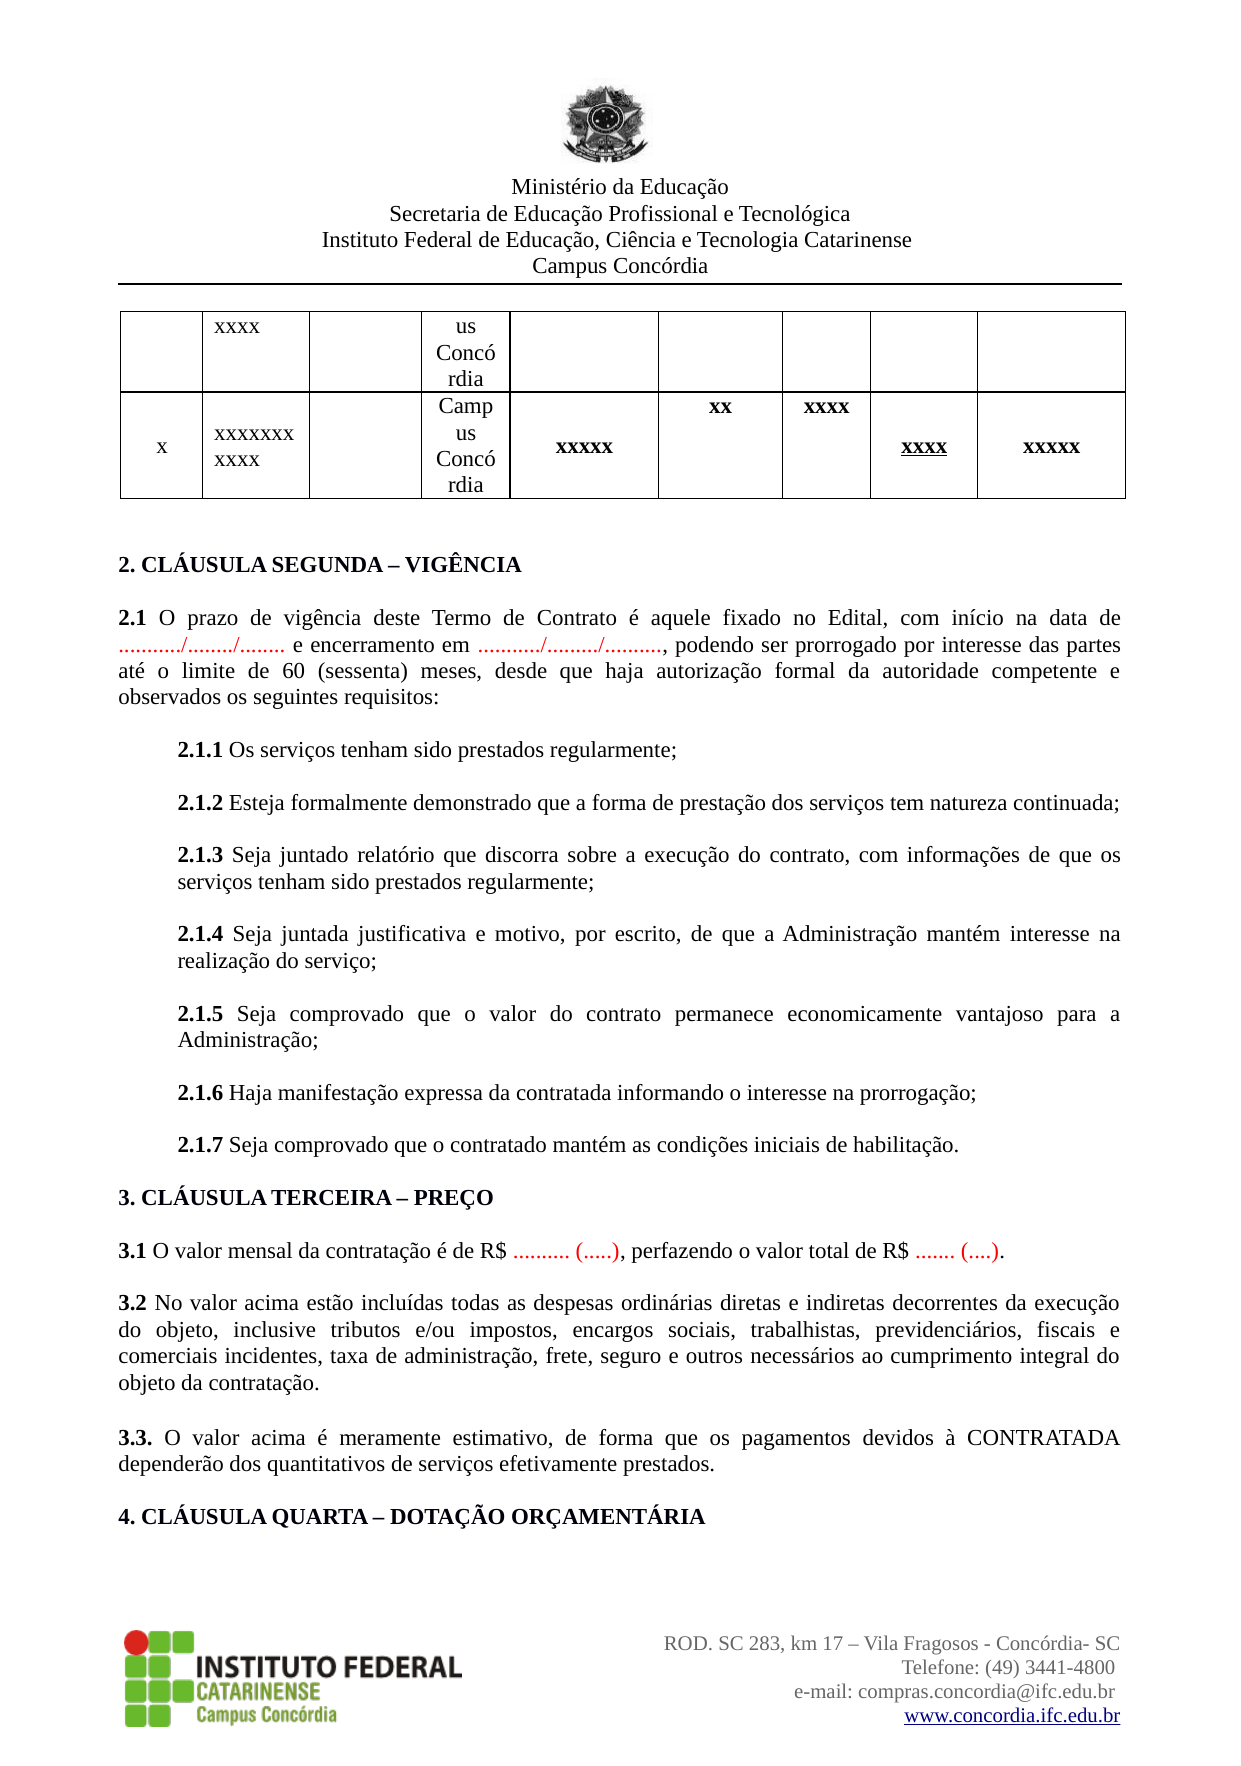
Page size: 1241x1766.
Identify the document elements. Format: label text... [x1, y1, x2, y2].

table_cell Campus Concórdia [422, 393, 509, 498]
table_cell xx [659, 393, 782, 498]
table_cell x [121, 393, 202, 498]
text 2.1.7 Seja comprovado que o contratado mantém as condições iniciais de habilitação. [177, 1131, 1122, 1158]
table_cell [121, 312, 202, 391]
text 2.1.5 Seja comprovado que o valor do contrato permanece economicamente vantajoso para a Administração; [177, 999, 1122, 1052]
table_cell [978, 312, 1125, 391]
table_cell [310, 393, 421, 498]
table_cell [783, 312, 870, 391]
text 2.1.2 Esteja formalmente demonstrado que a forma de prestação dos serviços tem natureza continuada; [177, 789, 1122, 815]
text 3.2 No valor acima estão incluídas todas as despesas ordinárias diretas e indiretas decorrentes da execução do objeto, inclusive tributos e/ou impostos, encargos sociais, trabalhistas, previdenciários, fiscais e comerciais incidentes, taxa de administração, frete, seguro e outros necessários ao cumprimento integral do objeto da contratação. [118, 1289, 1122, 1395]
text 4. CLÁUSULA QUARTA – DOTAÇÃO ORÇAMENTÁRIA [118, 1503, 1122, 1529]
text 2. CLÁUSULA SEGUNDA – VIGÊNCIA [118, 552, 1122, 578]
table_cell xxxx [783, 393, 870, 498]
text 2.1 O prazo de vigência deste Termo de Contrato é aquele fixado no Edital, com início na data de .........../......../........ e encerramento em .........../........./.........., podendo ser prorrogado por interesse das partes até o limite de 60 (sessenta) meses, desde que haja autorização formal da autoridade competente e observados os seguintes requisitos: [118, 604, 1122, 710]
text 2.1.1 Os serviços tenham sido prestados regularmente; [177, 736, 1122, 762]
table_cell xxxxx [511, 393, 658, 498]
text 2.1.3 Seja juntado relatório que discorra sobre a execução do contrato, com informações de que os serviços tenham sido prestados regularmente; [177, 841, 1122, 894]
table_cell [310, 312, 421, 391]
text 3. CLÁUSULA TERCEIRA – PREÇO [118, 1184, 1122, 1210]
text 2.1.6 Haja manifestação expressa da contratada informando o interesse na prorrogação; [177, 1079, 1122, 1105]
table_cell xxxxxxxxxxx [203, 393, 309, 498]
table_cell us Concórdia [422, 312, 509, 391]
table_cell [659, 312, 782, 391]
table_cell xxxx [871, 393, 977, 498]
text 3.1 O valor mensal da contratação é de R$ .......... (.....), perfazendo o valor total de R$ ....... (....). [118, 1237, 1122, 1263]
table_cell xxxxx [978, 393, 1125, 498]
picture [124, 1630, 462, 1727]
table_cell [511, 312, 658, 391]
text 2.1.4 Seja juntada justificativa e motivo, por escrito, de que a Administração mantém interesse na realização do serviço; [177, 921, 1122, 973]
table_cell [871, 312, 977, 391]
table_cell xxxx [203, 312, 309, 391]
text 3.3. O valor acima é meramente estimativo, de forma que os pagamentos devidos à CONTRATADA dependerão dos quantitativos de serviços efetivamente prestados. [118, 1424, 1122, 1476]
